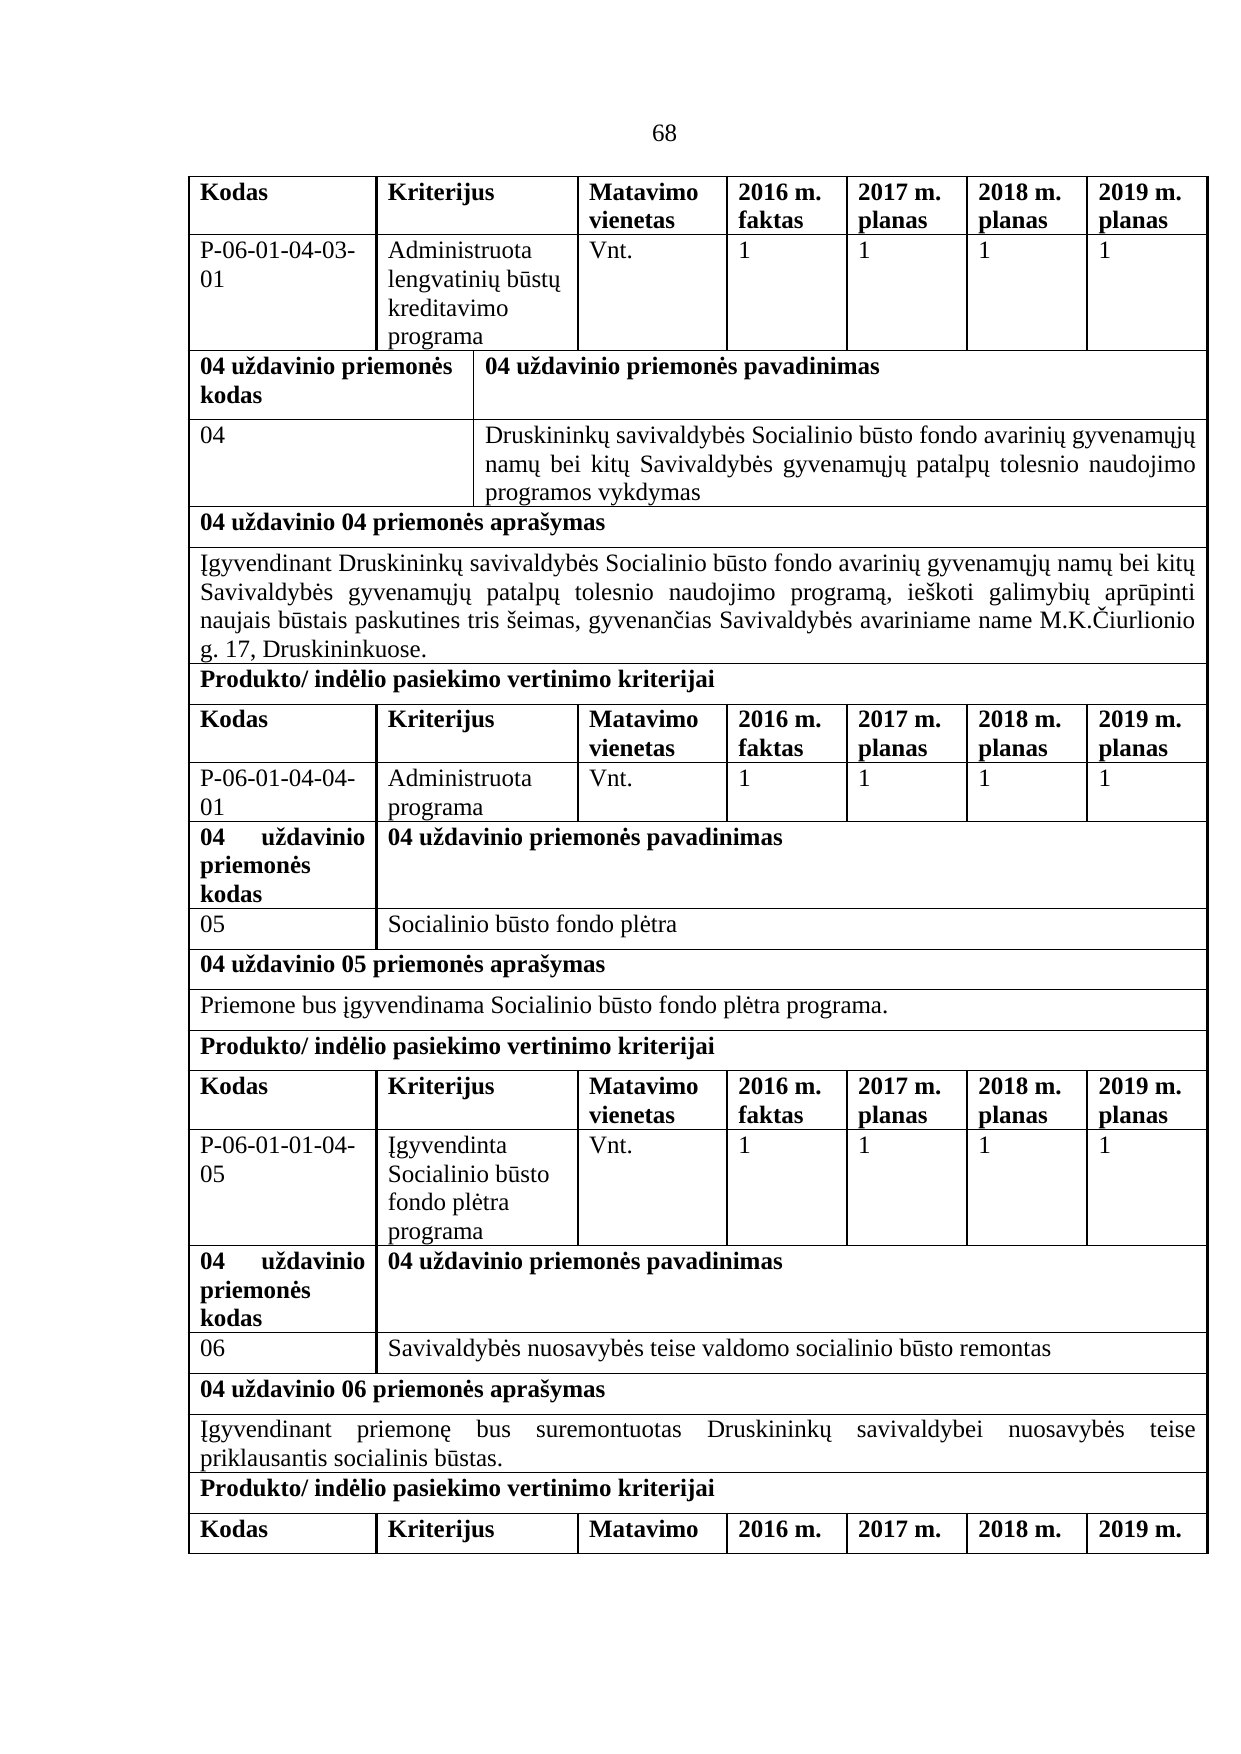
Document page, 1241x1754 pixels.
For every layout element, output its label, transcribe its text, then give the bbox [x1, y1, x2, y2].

table_cell 1 [1088, 763, 1206, 821]
table_cell 04 uždavinio priemonės pavadinimas [378, 1246, 1206, 1332]
table_cell Vnt. [579, 763, 726, 821]
table_cell 05 [190, 909, 375, 948]
table_cell 04 uždavinio priemonės kodas [190, 1246, 375, 1332]
table_cell 2017 m. planas [848, 705, 966, 762]
table_cell Vnt. [579, 235, 726, 350]
table_cell Kriterijus [378, 1514, 577, 1553]
table_cell P-06-01-04-03-01 [190, 235, 375, 350]
table_cell Kodas [190, 177, 375, 234]
table_cell Produkto/ indėlio pasiekimo vertinimo kriterijai [190, 1473, 1206, 1513]
table_cell 1 [848, 763, 966, 821]
table_cell 2019 m. [1088, 1514, 1206, 1553]
table_cell P-06-01-01-04-05 [190, 1130, 375, 1245]
table_cell 2019 m. planas [1088, 1071, 1206, 1129]
table_cell 04 [190, 420, 473, 506]
table_cell 2016 m. faktas [728, 177, 846, 234]
table_cell 1 [728, 235, 846, 350]
table_cell Produkto/ indėlio pasiekimo vertinimo kriterijai [190, 1031, 1206, 1070]
table_cell 2016 m. faktas [728, 1071, 846, 1129]
table_cell 1 [968, 1130, 1086, 1245]
table_cell 1 [1088, 1130, 1206, 1245]
table_cell Produkto/ indėlio pasiekimo vertinimo kriterijai [190, 664, 1206, 703]
table_cell Administruota lengvatinių būstų kreditavimo programa [378, 235, 577, 350]
table_cell 04 uždavinio 04 priemonės aprašymas [190, 507, 1206, 547]
table_cell 04 uždavinio priemonės pavadinimas [474, 351, 1206, 419]
table_cell 2018 m. planas [968, 177, 1086, 234]
table_cell 2018 m. [968, 1514, 1086, 1553]
table_cell 2017 m. [848, 1514, 966, 1553]
table_cell Kodas [190, 1514, 375, 1553]
table_cell 1 [848, 1130, 966, 1245]
table_cell P-06-01-04-04-01 [190, 763, 375, 821]
table_cell 1 [1088, 235, 1206, 350]
table_cell 06 [190, 1333, 375, 1373]
table_cell 2016 m. [728, 1514, 846, 1553]
table_cell Vnt. [579, 1130, 726, 1245]
table_cell 1 [848, 235, 966, 350]
table_cell 1 [968, 763, 1086, 821]
table_cell 2018 m. planas [968, 705, 1086, 762]
table_cell Matavimo [579, 1514, 726, 1553]
table_cell Socialinio būsto fondo plėtra [378, 909, 1206, 948]
table_cell Administruota programa [378, 763, 577, 821]
table_cell Įgyvendinant Druskininkų savivaldybės Socialinio būsto fondo avarinių gyvenamųjų namų bei kitų Savivaldybės gyvenamųjų patalpų tolesnio naudojimo programą, ieškoti galimybių aprūpinti naujais būstais paskutines tris šeimas, gyvenančias Savivaldybės avariniame name M.K.Čiurlionio g. 17, Druskininkuose. [190, 548, 1206, 663]
table_cell 1 [728, 763, 846, 821]
table_cell 2017 m. planas [848, 1071, 966, 1129]
table_cell Matavimo vienetas [579, 705, 726, 762]
table_cell 1 [728, 1130, 846, 1245]
table_cell 04 uždavinio 06 priemonės aprašymas [190, 1374, 1206, 1413]
table_cell Kodas [190, 1071, 375, 1129]
table_cell 2017 m. planas [848, 177, 966, 234]
table_cell Kriterijus [378, 705, 577, 762]
table_cell Kriterijus [378, 177, 577, 234]
table_cell Kodas [190, 705, 375, 762]
table_cell Druskininkų savivaldybės Socialinio būsto fondo avarinių gyvenamųjų namų bei kitų Savivaldybės gyvenamųjų patalpų tolesnio naudojimo programos vykdymas [474, 420, 1206, 506]
table_cell 2016 m. faktas [728, 705, 846, 762]
table_cell 04 uždavinio priemonės kodas [190, 351, 473, 419]
table_cell 2019 m. planas [1088, 177, 1206, 234]
table_cell 2019 m. planas [1088, 705, 1206, 762]
table_cell Savivaldybės nuosavybės teise valdomo socialinio būsto remontas [378, 1333, 1206, 1373]
table_cell 2018 m. planas [968, 1071, 1086, 1129]
table_cell 1 [968, 235, 1086, 350]
table_cell 04 uždavinio priemonės pavadinimas [378, 822, 1206, 908]
table_cell Įgyvendinant priemonę bus suremontuotas Druskininkų savivaldybei nuosavybės teise priklausantis socialinis būstas. [190, 1415, 1206, 1472]
table_cell Kriterijus [378, 1071, 577, 1129]
table_cell 04 uždavinio priemonės kodas [190, 822, 375, 908]
table_cell Matavimo vienetas [579, 1071, 726, 1129]
table_cell 04 uždavinio 05 priemonės aprašymas [190, 950, 1206, 989]
table_cell Įgyvendinta Socialinio būsto fondo plėtra programa [378, 1130, 577, 1245]
table_cell Priemone bus įgyvendinama Socialinio būsto fondo plėtra programa. [190, 990, 1206, 1030]
table_cell Matavimo vienetas [579, 177, 726, 234]
